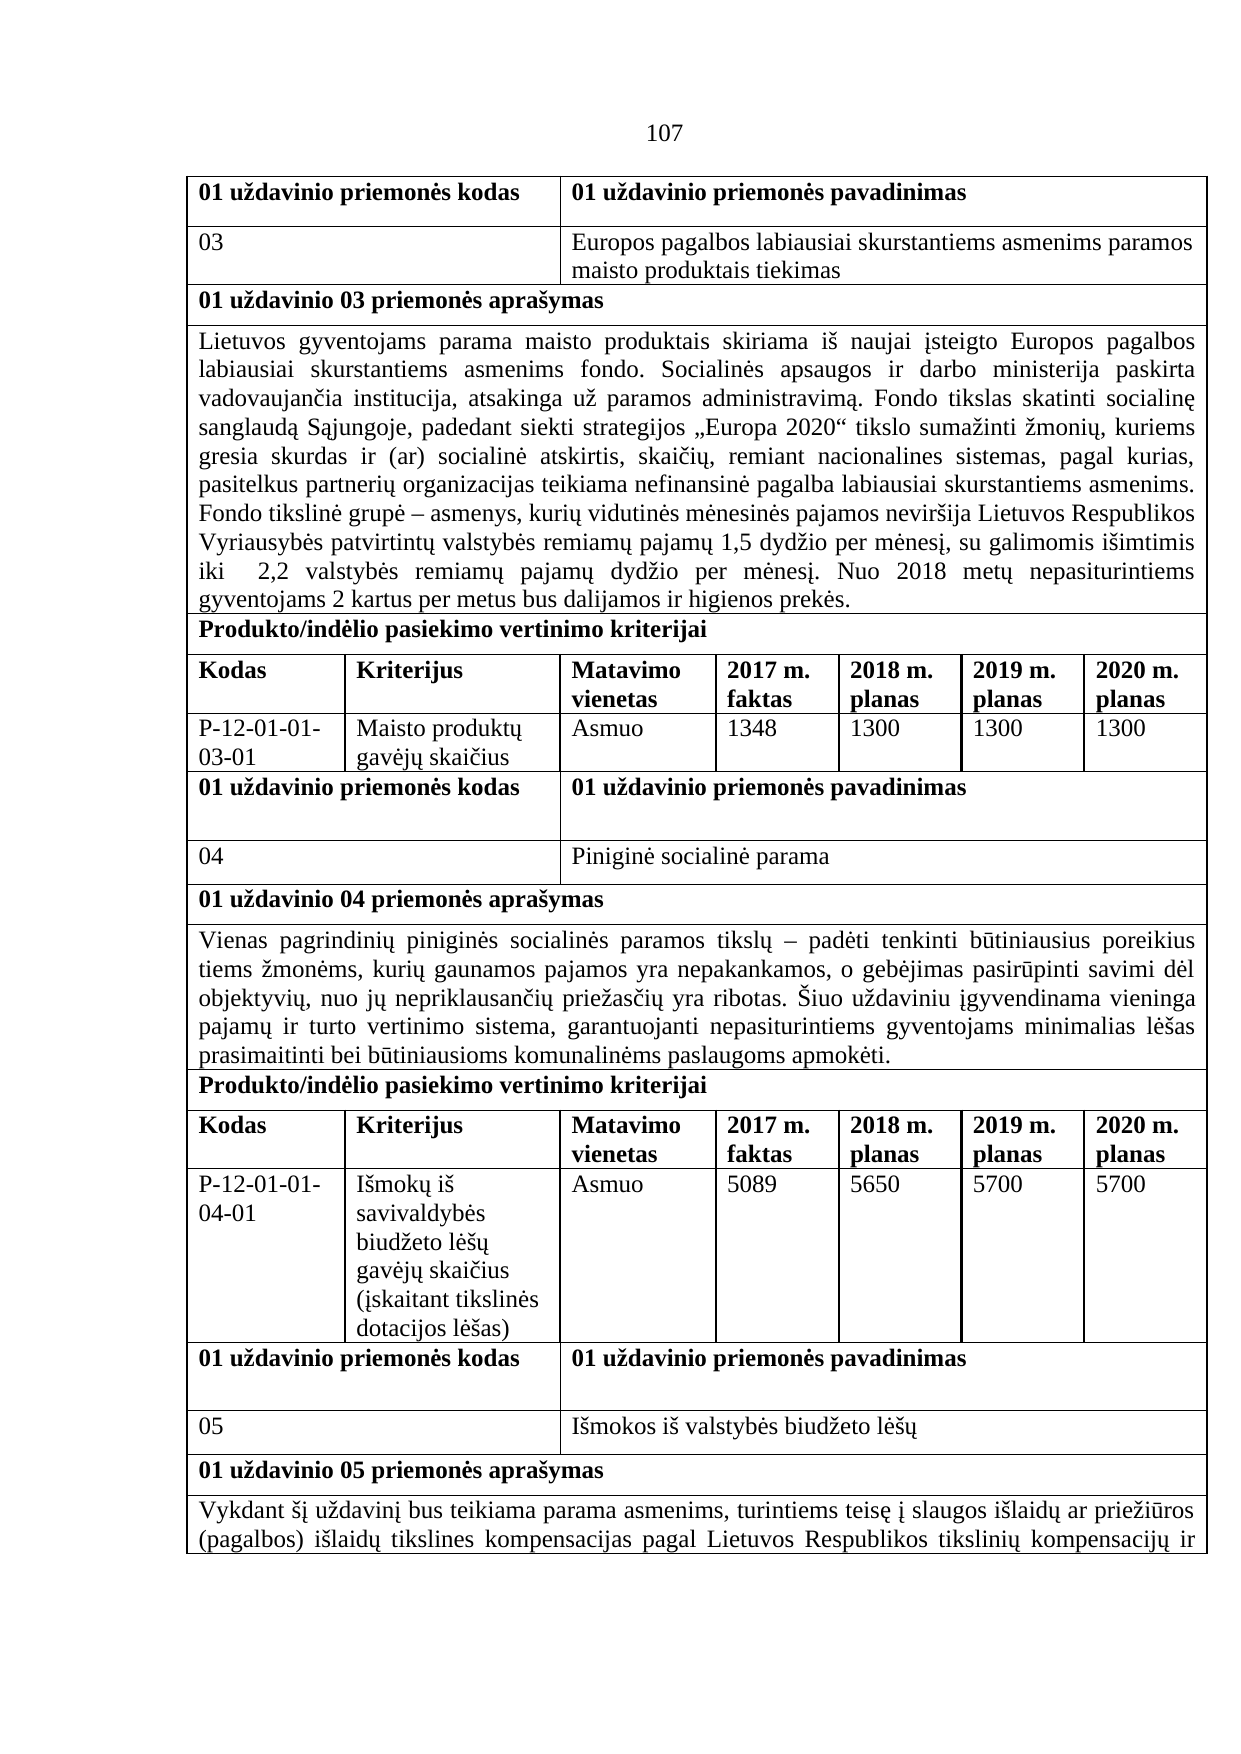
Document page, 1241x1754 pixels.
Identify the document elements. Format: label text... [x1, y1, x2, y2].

table_cell Asmuo [561, 714, 715, 771]
table_cell 01 uždavinio 04 priemonės aprašymas [188, 885, 1206, 924]
table_cell 04 [188, 841, 560, 883]
table_cell 2017 m. faktas [717, 1111, 838, 1168]
table_cell Matavimo vienetas [561, 655, 715, 712]
table_cell Išmokų iš savivaldybės biudžeto lėšų gavėjų skaičius (įskaitant tikslinės dotacijos lėšas) [346, 1169, 559, 1342]
table_cell 1300 [1085, 714, 1206, 771]
table_cell 2019 m. planas [963, 655, 1083, 712]
table_cell 5700 [963, 1169, 1083, 1342]
table_cell 01 uždavinio priemonės kodas [188, 177, 560, 226]
table_cell 1300 [963, 714, 1083, 771]
table_cell Vykdant šį uždavinį bus teikiama parama asmenims, turintiems teisę į slaugos išlaidų ar priežiūros (pagalbos) išlaidų tikslines kompensacijas pagal Lietuvos Respublikos tikslinių kompensacijų ir [188, 1496, 1206, 1553]
table_cell 1300 [840, 714, 960, 771]
table_cell 2020 m. planas [1085, 1111, 1206, 1168]
table_cell 5700 [1085, 1169, 1206, 1342]
table_cell Europos pagalbos labiausiai skurstantiems asmenims paramos maisto produktais tiekimas [561, 227, 1206, 284]
table_cell Piniginė socialinė parama [561, 841, 1206, 883]
table_cell 01 uždavinio priemonės pavadinimas [561, 772, 1206, 840]
table_cell 2020 m. planas [1085, 655, 1206, 712]
table_cell Kriterijus [346, 655, 559, 712]
table_cell 2018 m. planas [840, 1111, 960, 1168]
table_cell 01 uždavinio priemonės kodas [188, 1343, 560, 1410]
table_cell 01 uždavinio 03 priemonės aprašymas [188, 285, 1206, 325]
table_cell 5650 [840, 1169, 960, 1342]
table_cell 2017 m. faktas [717, 655, 838, 712]
table_cell Asmuo [561, 1169, 715, 1342]
table_cell Maisto produktų gavėjų skaičius [346, 714, 559, 771]
table_cell 03 [188, 227, 560, 284]
table_cell 5089 [717, 1169, 838, 1342]
table_cell 01 uždavinio priemonės pavadinimas [561, 177, 1206, 226]
table_cell 1348 [717, 714, 838, 771]
table_cell Išmokos iš valstybės biudžeto lėšų [561, 1411, 1206, 1454]
table_cell Produkto/indėlio pasiekimo vertinimo kriterijai [188, 1070, 1206, 1109]
table_cell 01 uždavinio priemonės kodas [188, 772, 560, 840]
table_cell Matavimo vienetas [561, 1111, 715, 1168]
table_cell 2019 m. planas [963, 1111, 1083, 1168]
table_cell Vienas pagrindinių piniginės socialinės paramos tikslų – padėti tenkinti būtiniausius poreikius tiems žmonėms, kurių gaunamos pajamos yra nepakankamos, o gebėjimas pasirūpinti savimi dėl objektyvių, nuo jų nepriklausančių priežasčių yra ribotas. Šiuo uždaviniu įgyvendinama vieninga pajamų ir turto vertinimo sistema, garantuojanti nepasiturintiems gyventojams minimalias lėšas prasimaitinti bei būtiniausioms komunalinėms paslaugoms apmokėti. [188, 925, 1206, 1069]
table_cell Kodas [188, 655, 344, 712]
table_cell P-12-01-01-04-01 [188, 1169, 344, 1342]
table_cell 01 uždavinio 05 priemonės aprašymas [188, 1455, 1206, 1494]
table_cell Lietuvos gyventojams parama maisto produktais skiriama iš naujai įsteigto Europos pagalbos labiausiai skurstantiems asmenims fondo. Socialinės apsaugos ir darbo ministerija paskirta vadovaujančia institucija, atsakinga už paramos administravimą. Fondo tikslas skatinti socialinę sanglaudą Sąjungoje, padedant siekti strategijos „Europa 2020“ tikslo sumažinti žmonių, kuriems gresia skurdas ir (ar) socialinė atskirtis, skaičių, remiant nacionalines sistemas, pagal kurias, pasitelkus partnerių organizacijas teikiama nefinansinė pagalba labiausiai skurstantiems asmenims. Fondo tikslinė grupė – asmenys, kurių vidutinės mėnesinės pajamos neviršija Lietuvos Respublikos Vyriausybės patvirtintų valstybės remiamų pajamų 1,5 dydžio per mėnesį, su galimomis išimtimis iki 2,2 valstybės remiamų pajamų dydžio per mėnesį. Nuo 2018 metų nepasiturintiems gyventojams 2 kartus per metus bus dalijamos ir higienos prekės. [188, 326, 1206, 613]
table_cell P-12-01-01-03-01 [188, 714, 344, 771]
table_cell 01 uždavinio priemonės pavadinimas [561, 1343, 1206, 1410]
table_cell Produkto/indėlio pasiekimo vertinimo kriterijai [188, 614, 1206, 654]
table_cell 05 [188, 1411, 560, 1454]
table_cell 2018 m. planas [840, 655, 960, 712]
table_cell Kriterijus [346, 1111, 559, 1168]
table_cell Kodas [188, 1111, 344, 1168]
